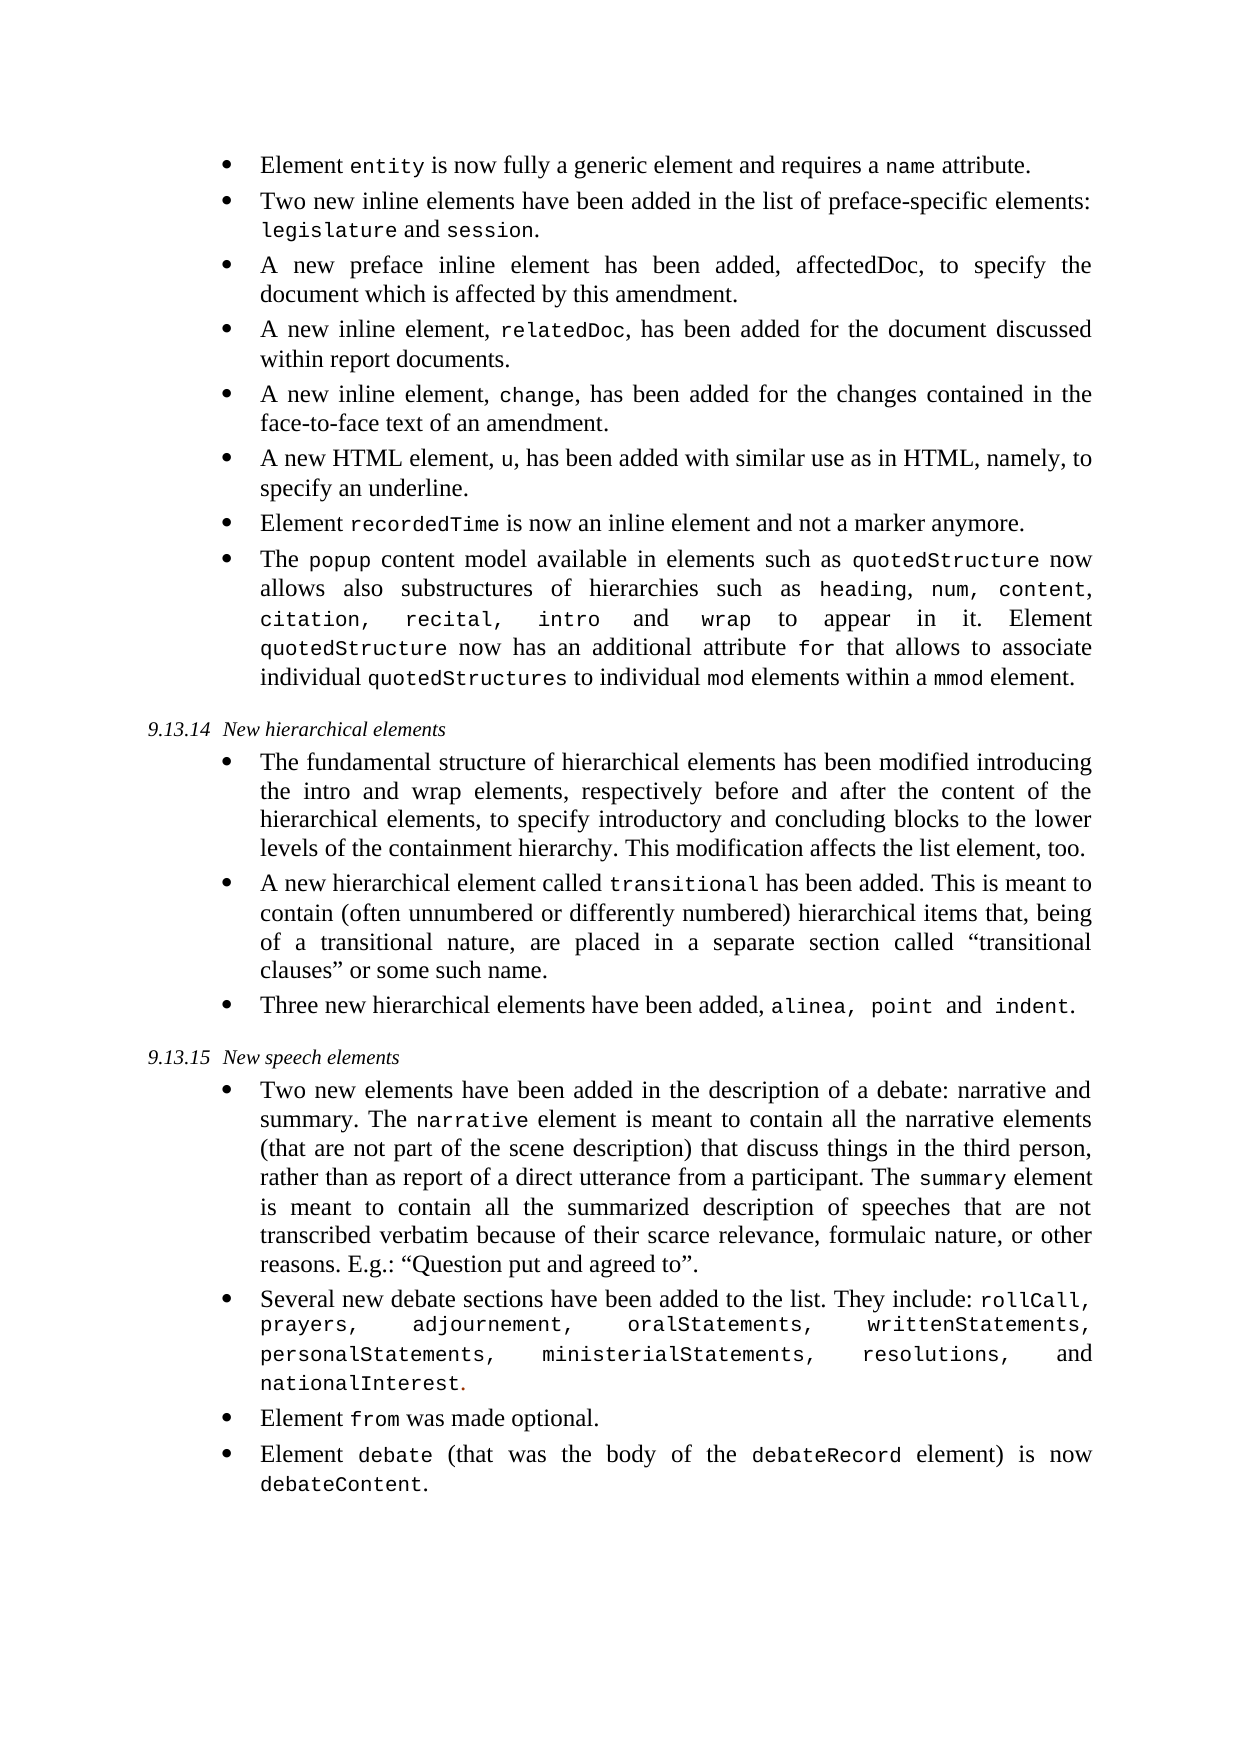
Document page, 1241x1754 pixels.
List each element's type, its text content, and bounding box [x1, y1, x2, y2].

list Element from was made optional. [222, 1403, 1092, 1433]
subtitle New hierarchical elements [148, 717, 1092, 741]
list A new hierarchical element called transitional has been added. This is meant to contain (often unnumbered or differently numbered) hierarchical items that, being of a transitional nature, are placed in a separate section called “transitional clauses” or some such name. [222, 868, 1092, 984]
list Two new inline elements have been added in the list of preface-specific elements: legislature and session. [222, 186, 1092, 244]
list Several new debate sections have been added to the list. They include: rollCall, prayers, adjournement, oralStatements, writtenStatements, personalStatements, ministerialStatements, resolutions, and nationalInterest. [222, 1284, 1092, 1397]
list Three new hierarchical elements have been added, alinea, point and indent. [222, 990, 1092, 1020]
list The fundamental structure of hierarchical elements has been modified introducing the intro and wrap elements, respectively before and after the content of the hierarchical elements, to specify introductory and concluding blocks to the lower levels of the containment hierarchy. This modification affects the list element, too. [222, 747, 1092, 862]
subtitle New speech elements [148, 1045, 1092, 1069]
list Two new elements have been added in the description of a debate: narrative and summary. The narrative element is meant to contain all the narrative elements (that are not part of the scene description) that discuss things in the third person, rather than as report of a direct utterance from a participant. The summary element is meant to contain all the summarized description of speeches that are not transcribed verbatim because of their scarce relevance, formulaic nature, or other reasons. E.g.: “Question put and agreed to”. [222, 1075, 1092, 1278]
list Element entity is now fully a generic element and requires a name attribute. [222, 150, 1092, 179]
list A new preface inline element has been added, affectedDoc, to specify the document which is affected by this amendment. [222, 250, 1092, 308]
list Element recordedTime is now an inline element and not a marker anymore. [222, 508, 1092, 537]
list Element debate (that was the body of the debateRecord element) is now debateContent. [222, 1439, 1092, 1498]
list A new HTML element, u, has been added with similar use as in HTML, namely, to specify an underline. [222, 443, 1092, 502]
list A new inline element, relatedDoc, has been added for the document discussed within report documents. [222, 314, 1092, 372]
list The popup content model available in elements such as quotedStructure now allows also substructures of hierarchies such as heading, num, content, citation, recital, intro and wrap to appear in it. Element quotedStructure now has an additional attribute for that allows to associate individual quotedStructures to individual mod elements within a mmod element. [222, 544, 1092, 692]
list A new inline element, change, has been added for the changes contained in the face-to-face text of an amendment. [222, 379, 1092, 437]
